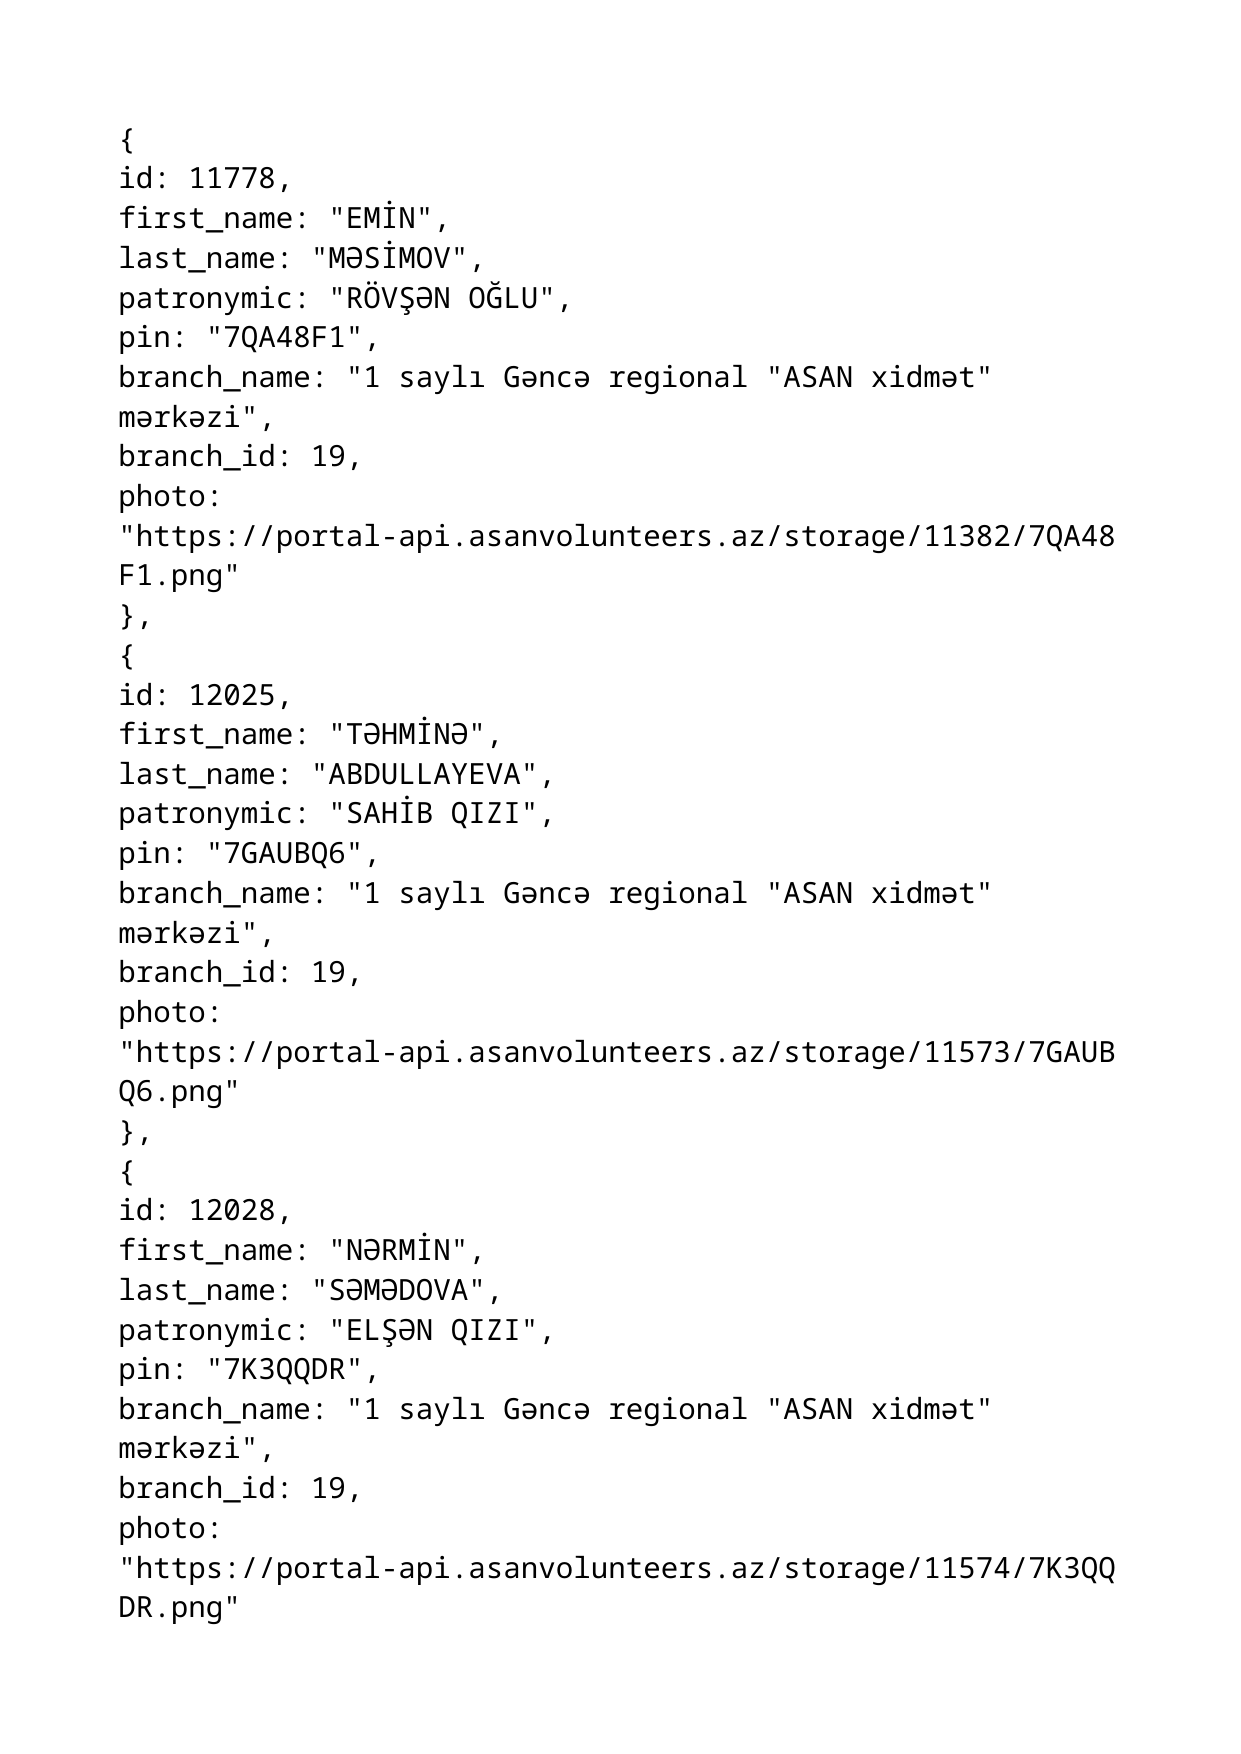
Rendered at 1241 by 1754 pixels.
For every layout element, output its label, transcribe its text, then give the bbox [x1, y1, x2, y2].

text branch_name: "1 saylı Gəncə regional "ASAN xidmət" mərkəzi", [118, 356, 1122, 436]
text pin: "7GAUBQ6", [118, 832, 1122, 872]
text patronymic: "SAHİB QIZI", [118, 793, 1122, 832]
text branch_id: 19, [118, 952, 1122, 991]
text patronymic: "ELŞƏN QIZI", [118, 1309, 1122, 1348]
text { [118, 118, 1122, 158]
text }, [118, 1110, 1122, 1150]
text photo: "https://portal-api.asanvolunteers.az/storage/11573/7GAUBQ6.png" [118, 991, 1122, 1110]
text pin: "7QA48F1", [118, 317, 1122, 356]
text photo: "https://portal-api.asanvolunteers.az/storage/11574/7K3QQDR.png" [118, 1507, 1122, 1626]
text branch_id: 19, [118, 1467, 1122, 1507]
text { [118, 634, 1122, 674]
text branch_id: 19, [118, 436, 1122, 475]
text branch_name: "1 saylı Gəncə regional "ASAN xidmət" mərkəzi", [118, 872, 1122, 952]
text patronymic: "RÖVŞƏN OĞLU", [118, 277, 1122, 317]
text first_name: "EMİN", [118, 197, 1122, 237]
text last_name: "ABDULLAYEVA", [118, 753, 1122, 793]
text id: 12028, [118, 1190, 1122, 1229]
text first_name: "TƏHMİNƏ", [118, 713, 1122, 753]
text id: 11778, [118, 158, 1122, 197]
text }, [118, 594, 1122, 634]
text pin: "7K3QQDR", [118, 1348, 1122, 1388]
text id: 12025, [118, 674, 1122, 713]
text branch_name: "1 saylı Gəncə regional "ASAN xidmət" mərkəzi", [118, 1388, 1122, 1467]
text last_name: "SƏMƏDOVA", [118, 1269, 1122, 1309]
text last_name: "MƏSİMOV", [118, 237, 1122, 277]
text { [118, 1150, 1122, 1190]
text photo: "https://portal-api.asanvolunteers.az/storage/11382/7QA48F1.png" [118, 475, 1122, 594]
text first_name: "NƏRMİN", [118, 1229, 1122, 1269]
